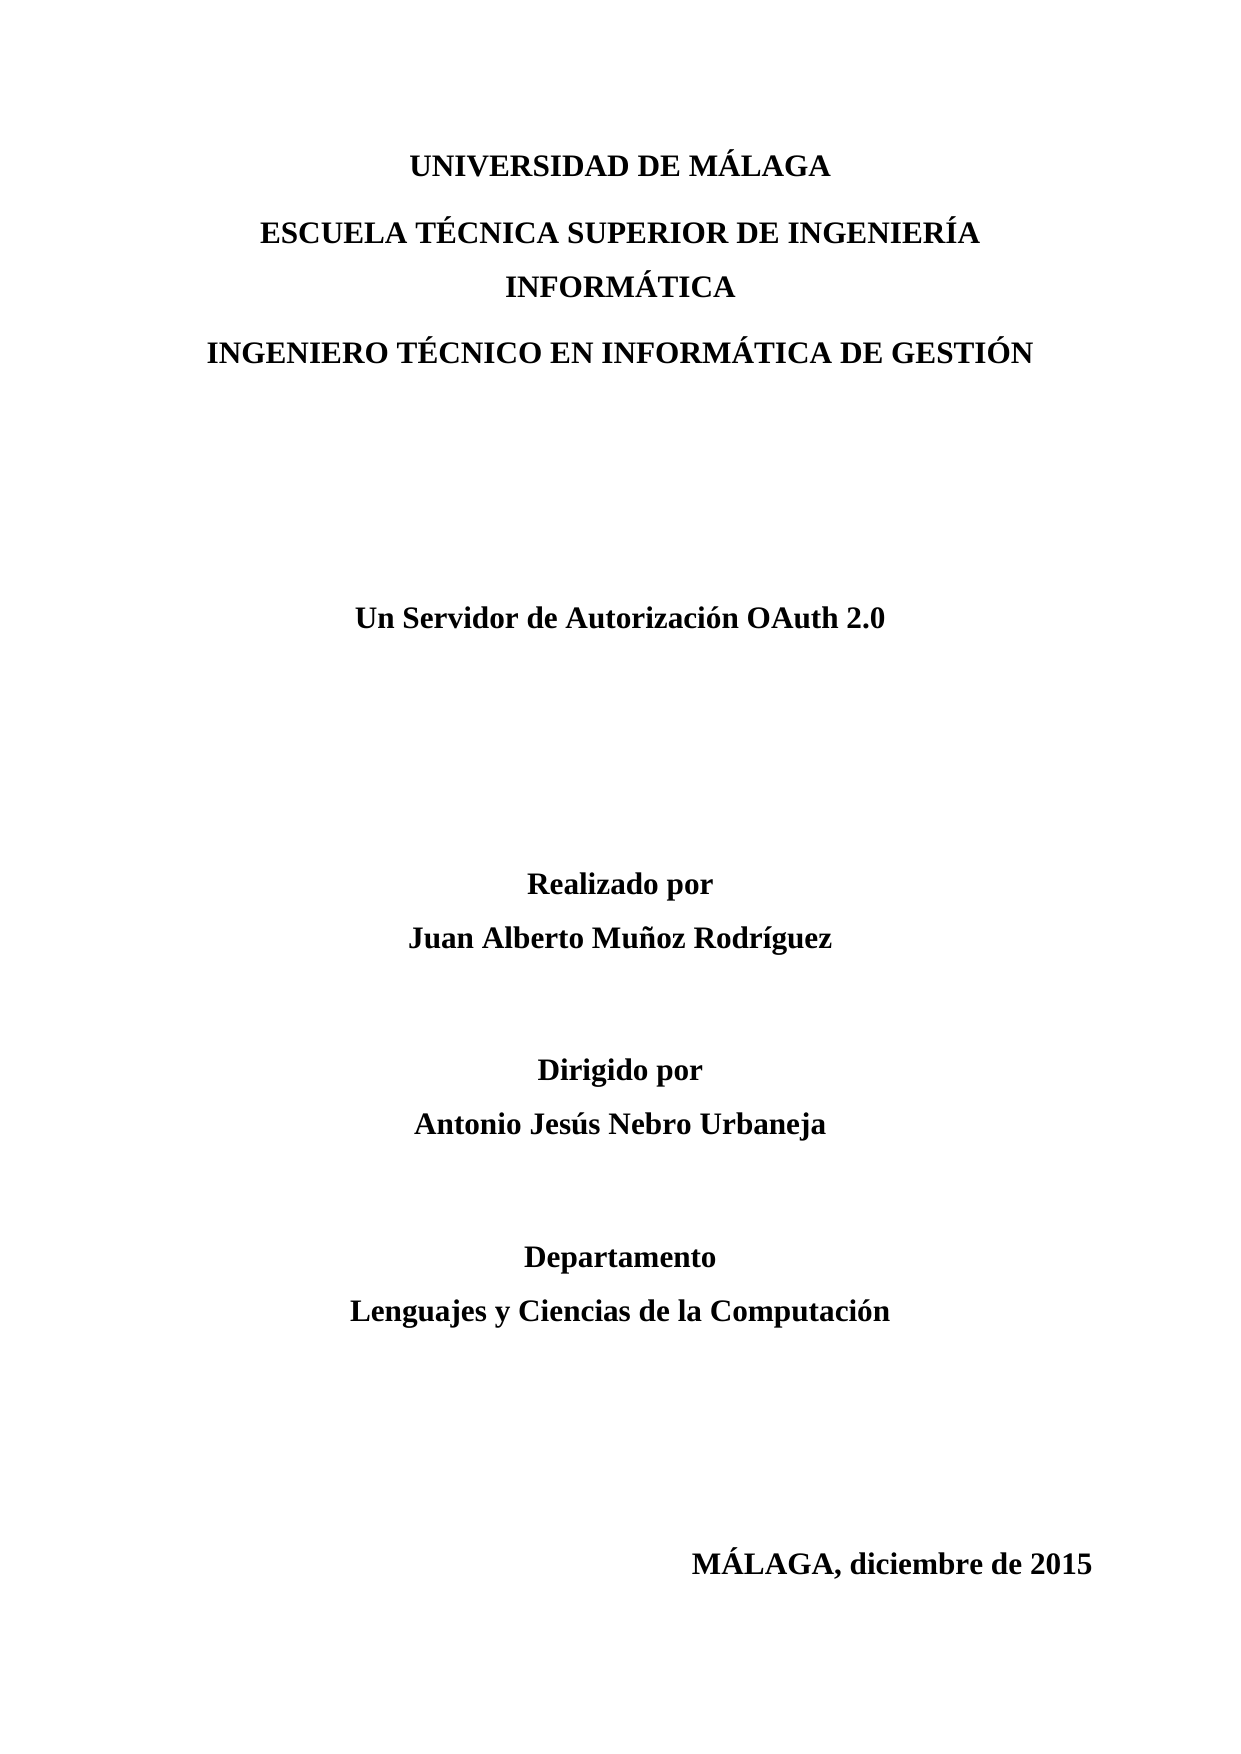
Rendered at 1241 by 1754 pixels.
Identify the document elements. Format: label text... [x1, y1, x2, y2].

text Departamento Lenguajes y Ciencias de la Computación [148, 1238, 1093, 1328]
text MÁLAGA, diciembre de 2015 [148, 1545, 1093, 1581]
text Dirigido por Antonio Jesús Nebro Urbaneja [148, 1052, 1093, 1141]
text Un Servidor de Autorización OAuth 2.0 [148, 599, 1093, 636]
text ESCUELA TÉCNICA SUPERIOR DE INGENIERÍA INFORMÁTICA [148, 214, 1093, 304]
text INGENIERO TÉCNICO EN INFORMÁTICA DE GESTIÓN [148, 334, 1093, 370]
text UNIVERSIDAD DE MÁLAGA [148, 148, 1093, 183]
text Realizado por Juan Alberto Muñoz Rodríguez [148, 865, 1093, 955]
